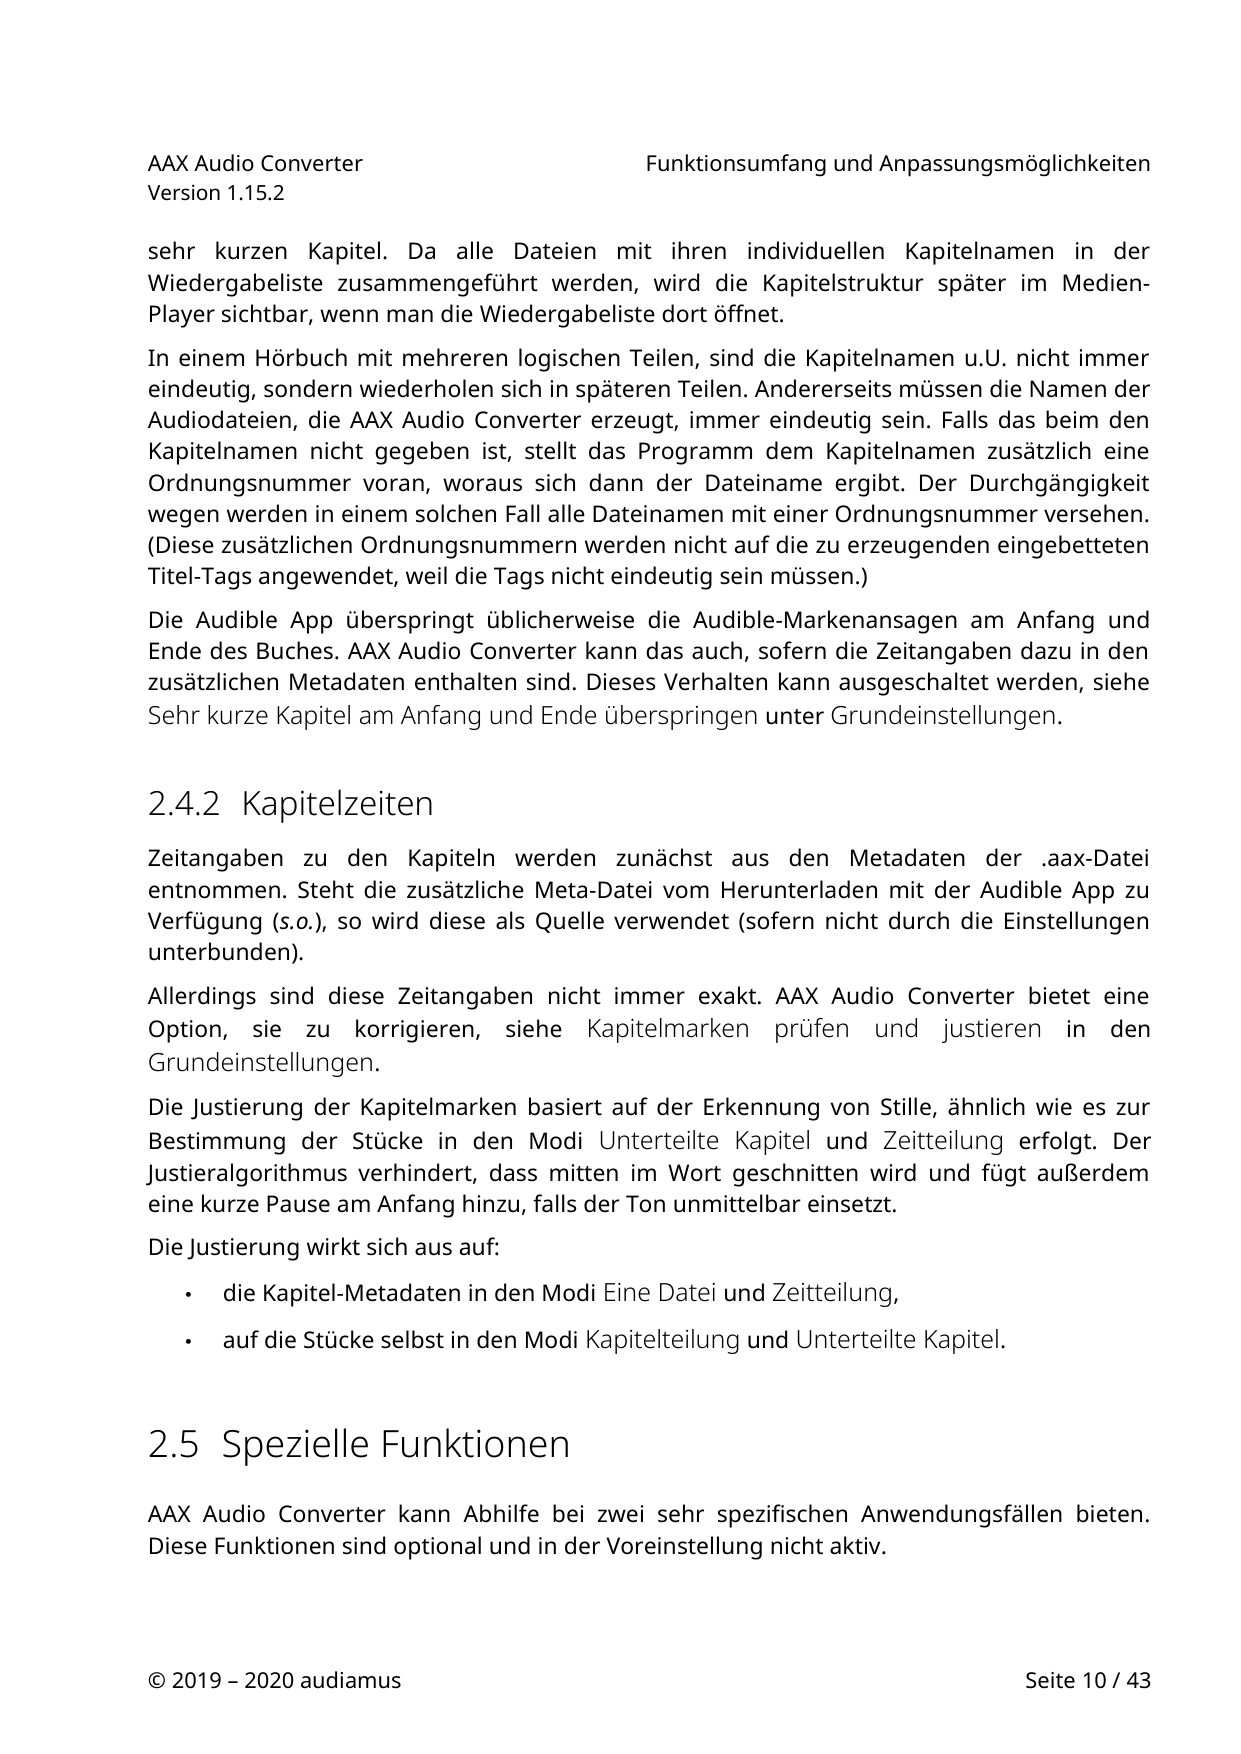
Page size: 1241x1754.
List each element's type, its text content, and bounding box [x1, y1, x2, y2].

text Allerdings sind diese Zeitangaben nicht immer exakt. AAX Audio Converter bietet eine Option, sie zu korrigieren, siehe Kapitelmarken prüfen und justieren in den Grundeinstellungen. [148, 980, 1152, 1079]
list die Kapitel-Metadaten in den Modi Eine Datei und Zeitteilung, [185, 1275, 1152, 1309]
text sehr kurzen Kapitel. Da alle Dateien mit ihren individuellen Kapitelnamen in der Wiedergabeliste zusammengeführt werden, wird die Kapitelstruktur später im Medien-Player sichtbar, wenn man die Wiedergabeliste dort öffnet. [148, 235, 1152, 329]
text Die Audible App überspringt üblicherweise die Audible-Markenansagen am Anfang und Ende des Buches. AAX Audio Converter kann das auch, sofern die Zeitangaben dazu in den zusätzlichen Metadaten enthalten sind. Dieses Verhalten kann ausgeschaltet werden, siehe Sehr kurze Kapitel am Anfang und Ende überspringen unter Grundeinstellungen. [148, 604, 1152, 732]
list auf die Stücke selbst in den Modi Kapitelteilung und Unterteilte Kapitel. [185, 1321, 1152, 1355]
text Die Justierung wirkt sich aus auf: [148, 1231, 1152, 1263]
subtitle Kapitelzeiten [148, 779, 1152, 824]
text Die Justierung der Kapitelmarken basiert auf der Erkennung von Stille, ähnlich wie es zur Bestimmung der Stücke in den Modi Unterteilte Kapitel und Zeitteilung erfolgt. Der Justieralgorithmus verhindert, dass mitten im Wort geschnitten wird und fügt außerdem eine kurze Pause am Anfang hinzu, falls der Ton unmittelbar einsetzt. [148, 1091, 1152, 1219]
text AAX Audio Converter kann Abhilfe bei zwei sehr spezifischen Anwendungsfällen bieten. Diese Funktionen sind optional und in der Voreinstellung nicht aktiv. [148, 1498, 1152, 1561]
subtitle Spezielle Funktionen [148, 1418, 1152, 1469]
text In einem Hörbuch mit mehreren logischen Teilen, sind die Kapitelnamen u.U. nicht immer eindeutig, sondern wiederholen sich in späteren Teilen. Andererseits müssen die Namen der Audiodateien, die AAX Audio Converter erzeugt, immer eindeutig sein. Falls das beim den Kapitelnamen nicht gegeben ist, stellt das Programm dem Kapitelnamen zusätzlich eine Ordnungsnummer voran, woraus sich dann der Dateiname ergibt. Der Durchgängigkeit wegen werden in einem solchen Fall alle Dateinamen mit einer Ordnungsnummer versehen. (Diese zusätzlichen Ordnungsnummern werden nicht auf die zu erzeugenden eingebetteten Titel-Tags angewendet, weil die Tags nicht eindeutig sein müssen.) [148, 341, 1152, 591]
text Zeitangaben zu den Kapiteln werden zunächst aus den Metadaten der .aax-Datei entnommen. Steht die zusätzliche Meta-Datei vom Herunterladen mit der Audible App zu Verfügung (s.o.), so wird diese als Quelle verwendet (sofern nicht durch die Einstellungen unterbunden). [148, 842, 1152, 967]
